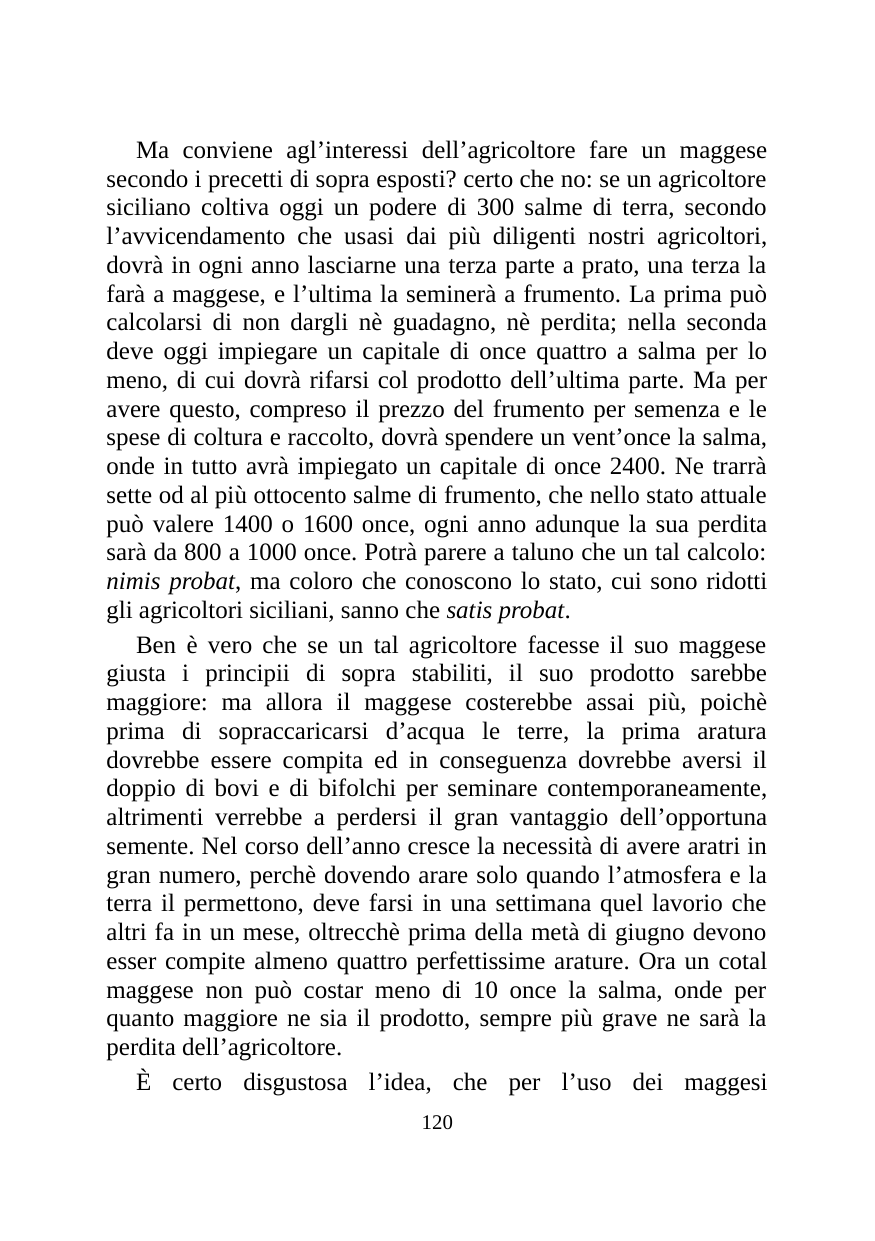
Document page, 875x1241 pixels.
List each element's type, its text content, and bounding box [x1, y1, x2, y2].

text Ben è vero che se un tal agricoltore facesse il suo maggese giusta i principii di sopra stabiliti, il suo prodotto sarebbe maggiore: ma allora il maggese costerebbe assai più, poichè prima di sopraccaricarsi d’acqua le terre, la prima aratura dovrebbe essere compita ed in conseguenza dovrebbe aversi il doppio di bovi e di bifolchi per seminare contemporaneamente, altrimenti verrebbe a perdersi il gran vantaggio dell’opportuna semente. Nel corso dell’anno cresce la necessità di avere aratri in gran numero, perchè dovendo arare solo quando l’atmosfera e la terra il permettono, deve farsi in una settimana quel lavorio che altri fa in un mese, oltrecchè prima della metà di giugno devono esser compite almeno quattro perfettissime arature. Ora un cotal maggese non può costar meno di 10 once la salma, onde per quanto maggiore ne sia il prodotto, sempre più grave ne sarà la perdita dell’agricoltore. [106, 630, 768, 1061]
text Ma conviene agl’interessi dell’agricoltore fare un maggese secondo i precetti di sopra esposti? certo che no: se un agricoltore siciliano coltiva oggi un podere di 300 salme di terra, secondo l’avvicendamento che usasi dai più diligenti nostri agricoltori, dovrà in ogni anno lasciarne una terza parte a prato, una terza la farà a maggese, e l’ultima la seminerà a frumento. La prima può calcolarsi di non dargli nè guadagno, nè perdita; nella seconda deve oggi impiegare un capitale di once quattro a salma per lo meno, di cui dovrà rifarsi col prodotto dell’ultima parte. Ma per avere questo, compreso il prezzo del frumento per semenza e le spese di coltura e raccolto, dovrà spendere un vent’once la salma, onde in tutto avrà impiegato un capitale di once 2400. Ne trarrà sette od al più ottocento salme di frumento, che nello stato attuale può valere 1400 o 1600 once, ogni anno adunque la sua perdita sarà da 800 a 1000 once. Potrà parere a taluno che un tal calcolo: nimis probat, ma coloro che conoscono lo stato, cui sono ridotti gli agricoltori siciliani, sanno che satis probat. [106, 135, 768, 624]
text È certo disgustosa l’idea, che per l’uso dei maggesi [106, 1067, 768, 1096]
